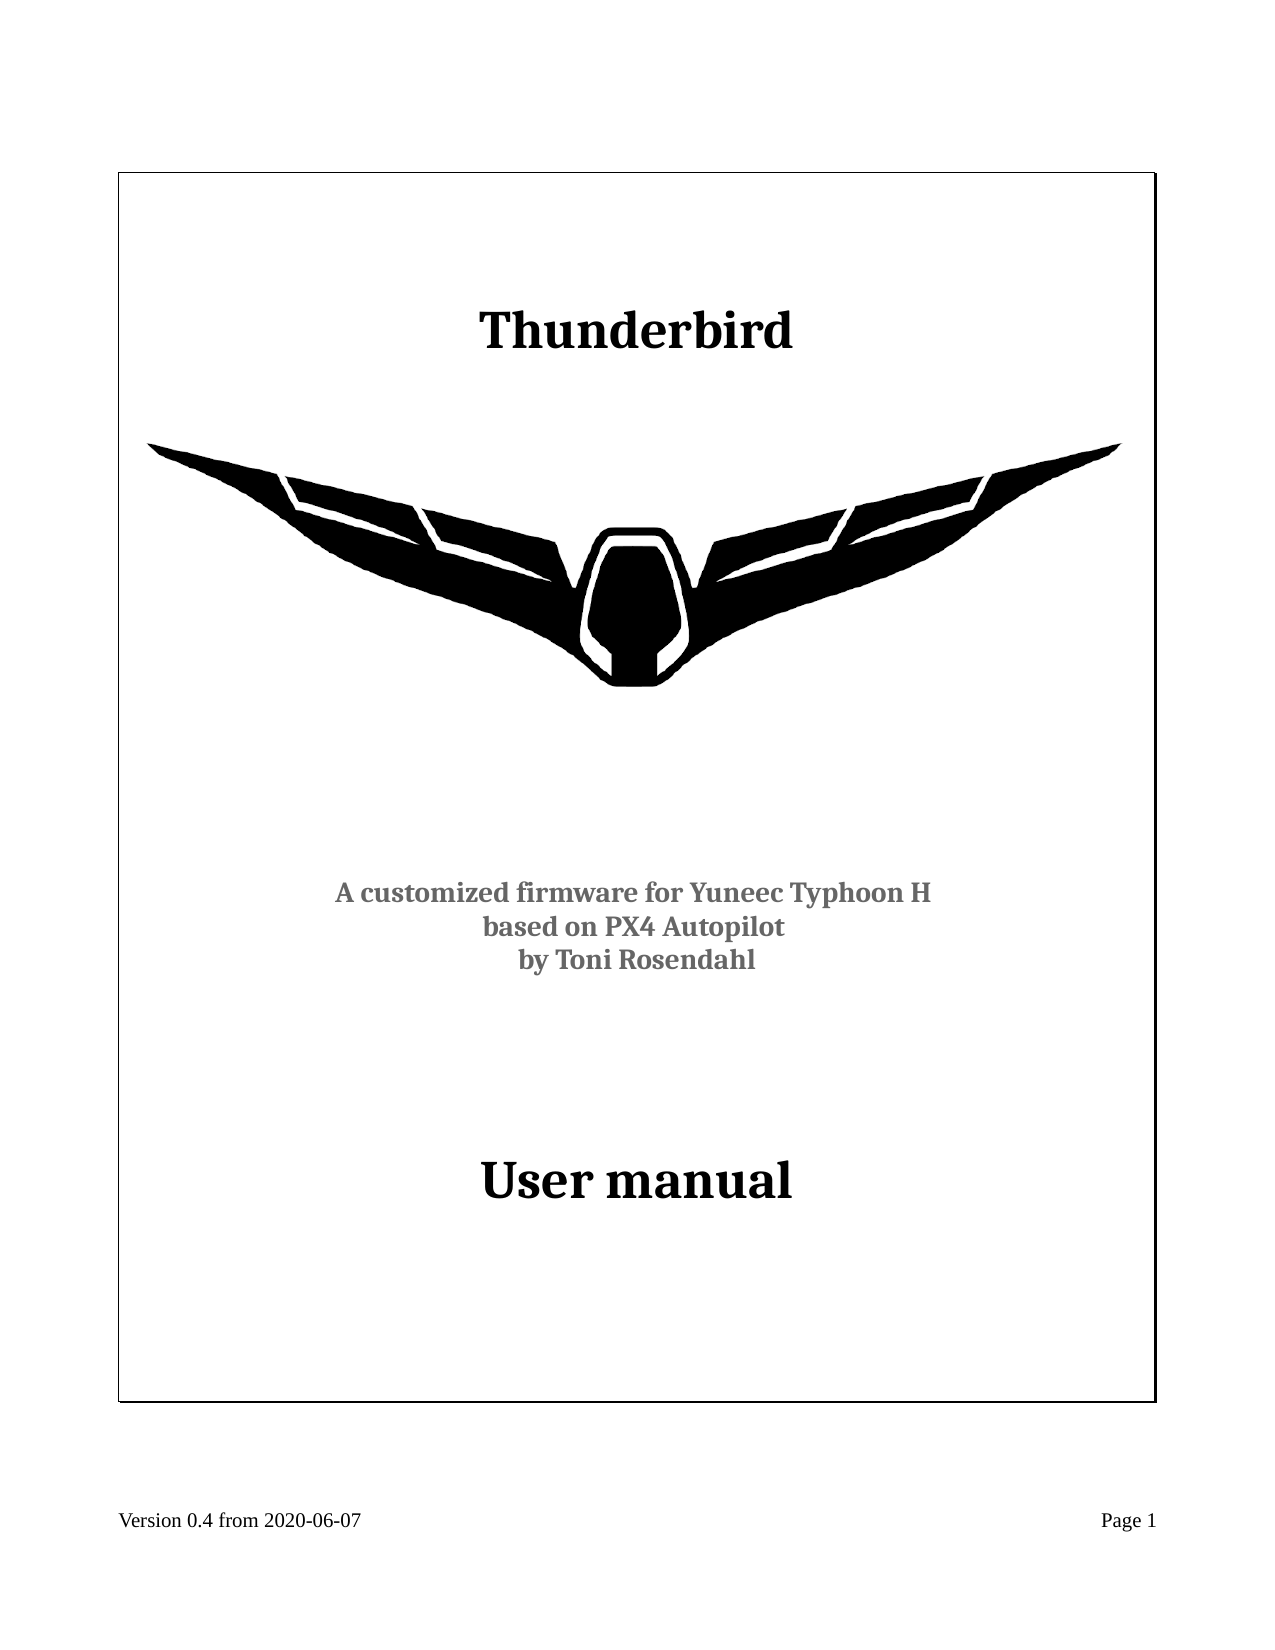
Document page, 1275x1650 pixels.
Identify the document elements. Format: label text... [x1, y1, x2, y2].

text A customized firmware for Yuneec Typhoon H [119, 873, 1154, 907]
text based on PX4 Autopilot [119, 907, 1154, 940]
text User manual [119, 1146, 1154, 1212]
picture [123, 384, 1142, 714]
text by Toni Rosendahl [119, 940, 1154, 977]
text Thunderbird [119, 296, 1154, 362]
